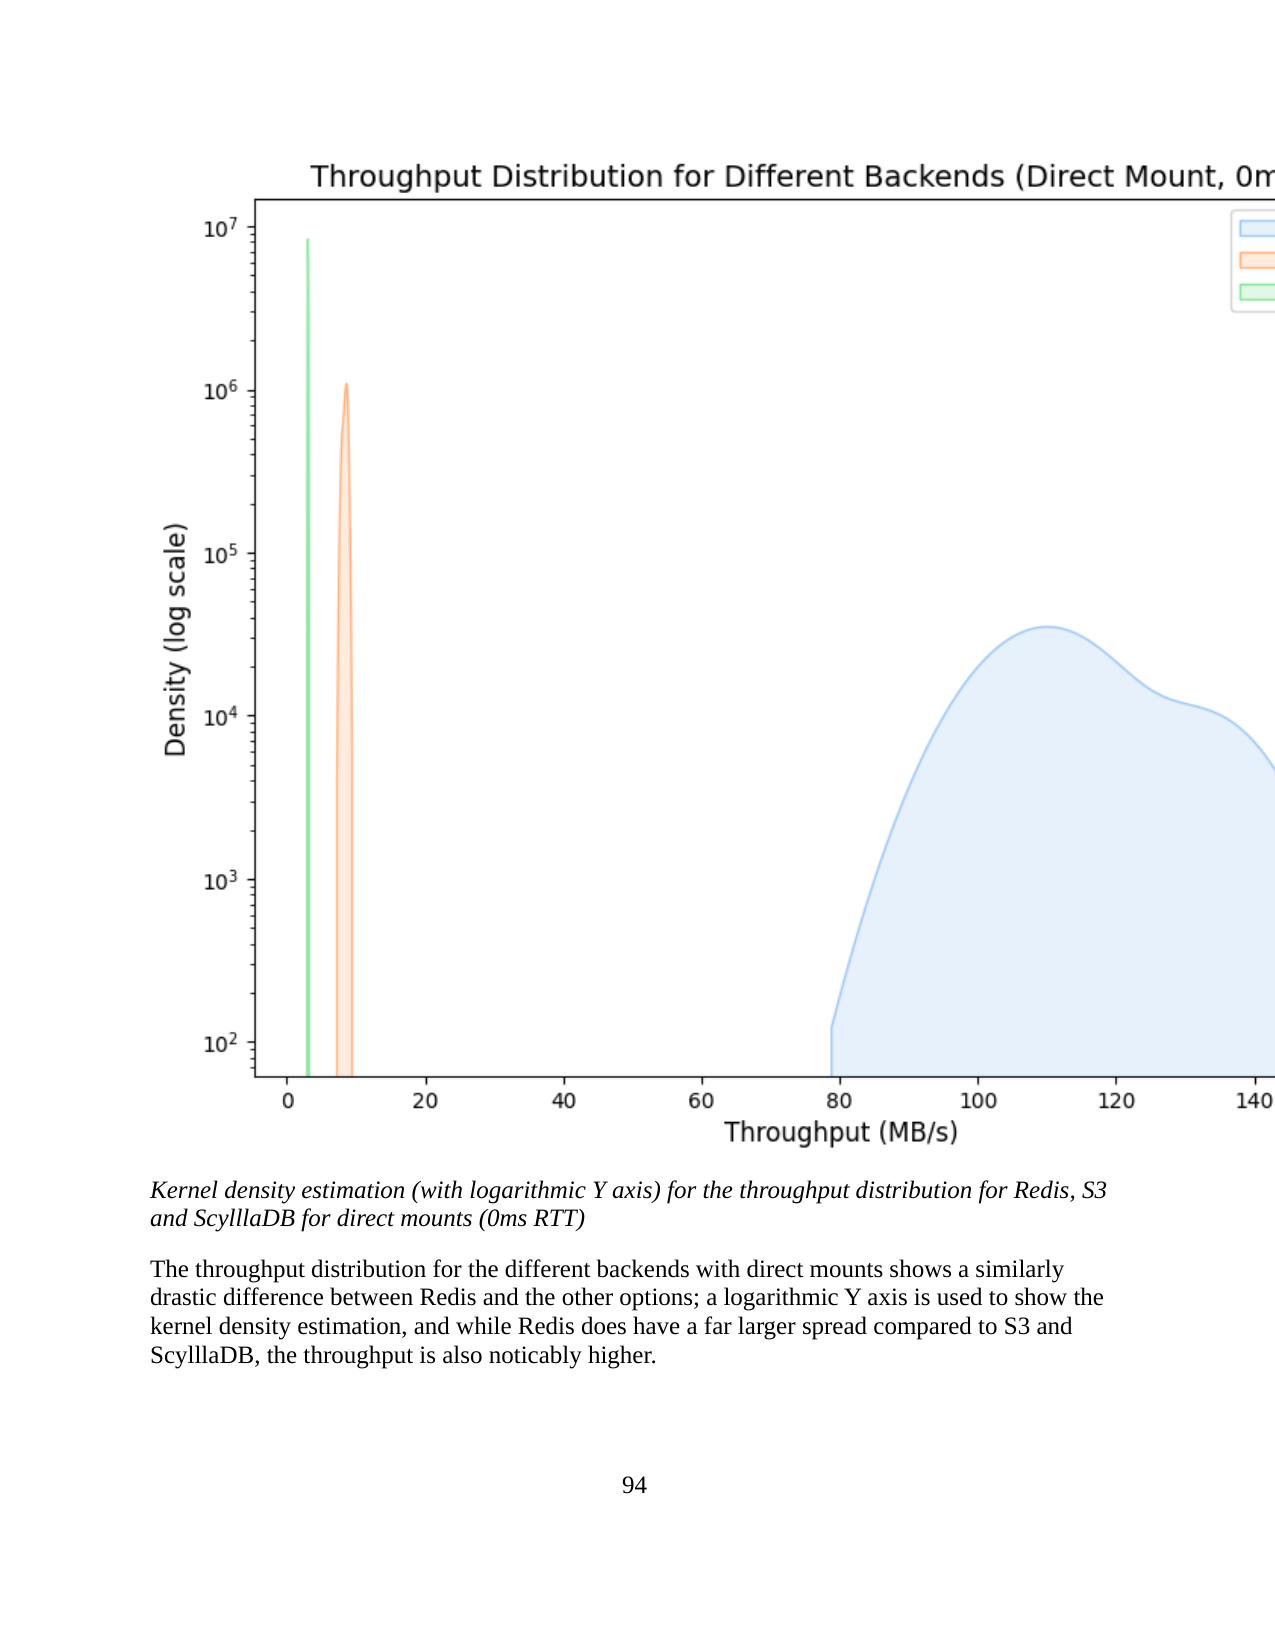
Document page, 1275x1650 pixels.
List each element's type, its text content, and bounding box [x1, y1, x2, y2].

picture [150, 150, 1275, 1163]
text Kernel density estimation (with logarithmic Y axis) for the throughput distribution for Redis, S3 and ScylllaDB for direct mounts (0ms RTT) [150, 1175, 1125, 1232]
text The throughput distribution for the different backends with direct mounts shows a similarly drastic difference between Redis and the other options; a logarithmic Y axis is used to show the kernel density estimation, and while Redis does have a far larger spread compared to S3 and ScylllaDB, the throughput is also noticably higher. [150, 1254, 1125, 1369]
